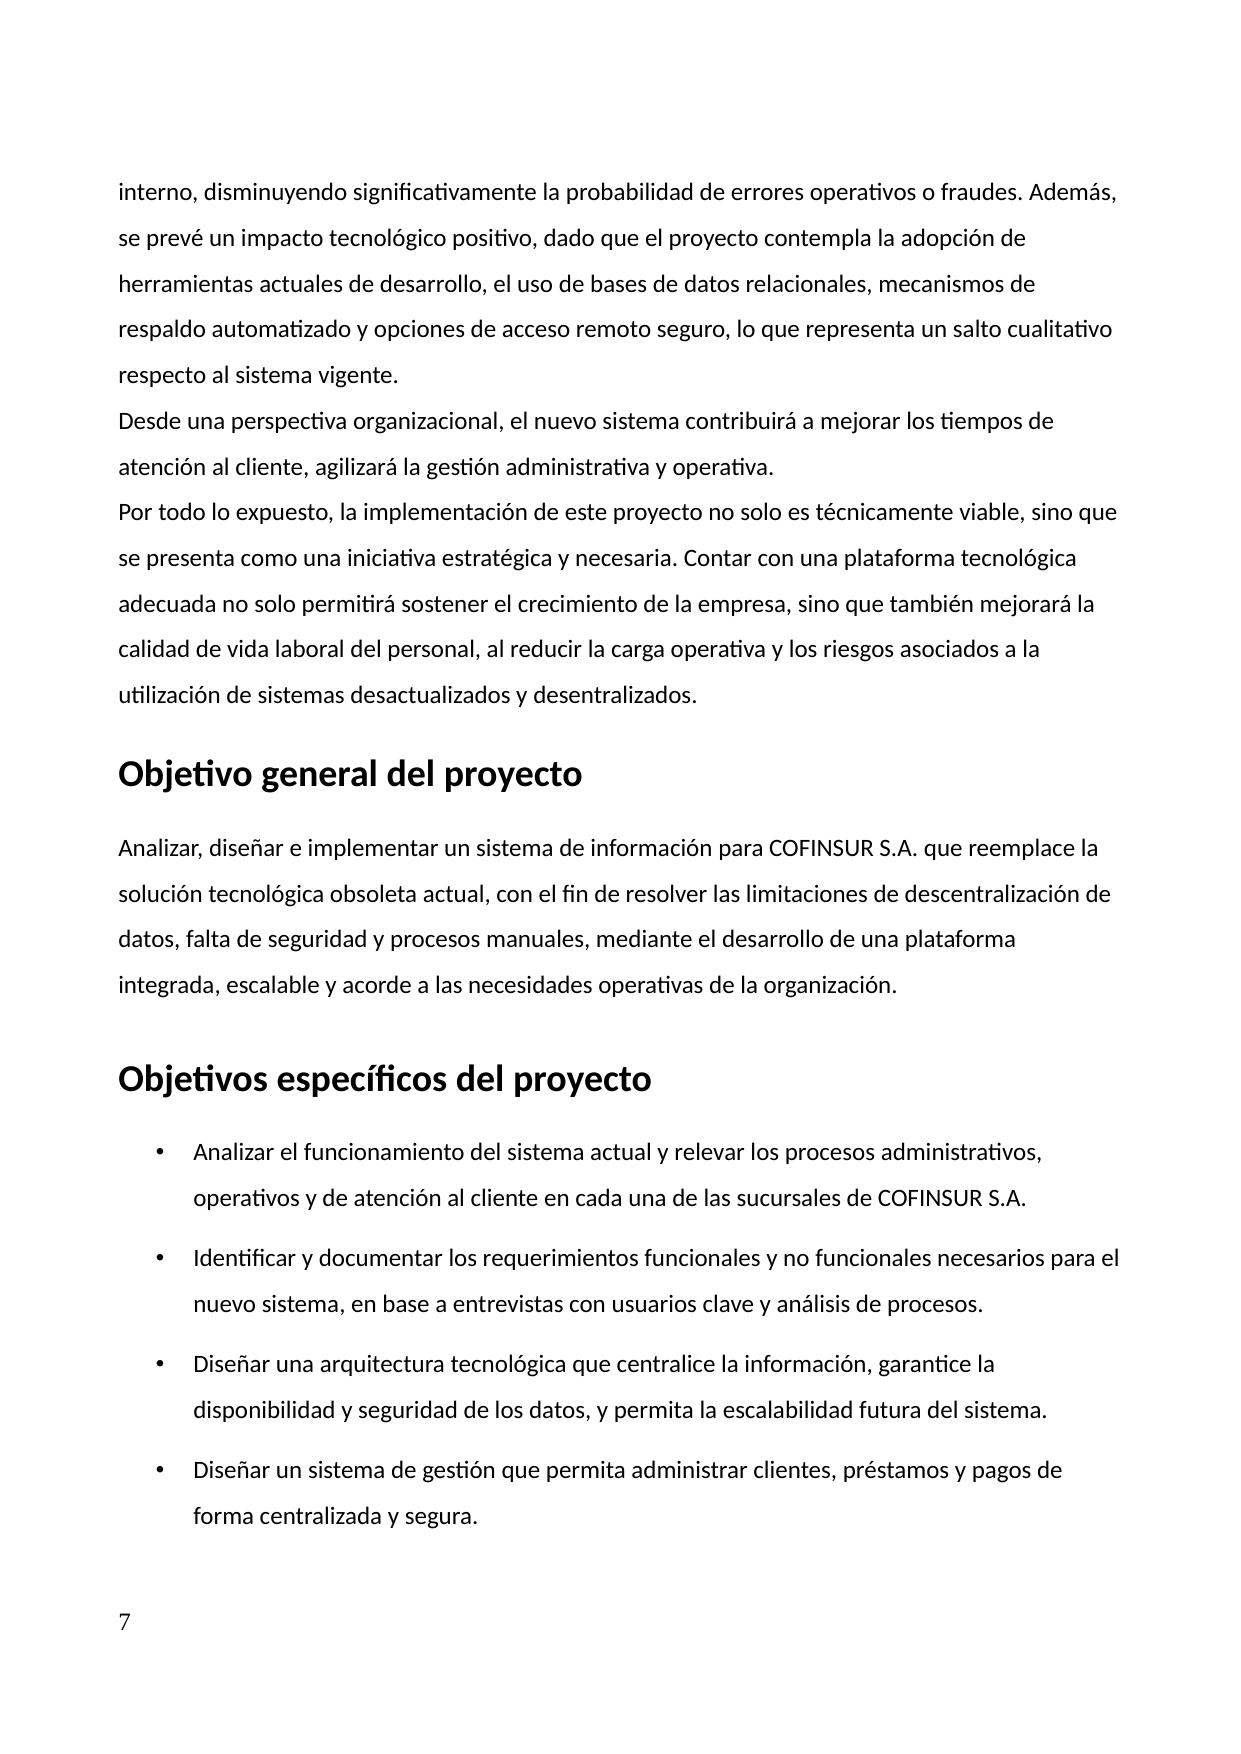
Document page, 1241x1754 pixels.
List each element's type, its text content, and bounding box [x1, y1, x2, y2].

text interno, disminuyendo significativamente la probabilidad de errores operativos o fraudes. Además, se prevé un impacto tecnológico positivo, dado que el proyecto contempla la adopción de herramientas actuales de desarrollo, el uso de bases de datos relacionales, mecanismos de respaldo automatizado y opciones de acceso remoto seguro, lo que representa un salto cualitativo respecto al sistema vigente. [118, 176, 1122, 390]
list Identificar y documentar los requerimientos funcionales y no funcionales necesarios para el nuevo sistema, en base a entrevistas con usuarios clave y análisis de procesos. [156, 1242, 1122, 1319]
text Desde una perspectiva organizacional, el nuevo sistema contribuirá a mejorar los tiempos de atención al cliente, agilizará la gestión administrativa y operativa. [118, 405, 1122, 481]
list Analizar el funcionamiento del sistema actual y relevar los procesos administrativos, operativos y de atención al cliente en cada una de las sucursales de COFINSUR S.A. [156, 1136, 1122, 1213]
text Por todo lo expuesto, la implementación de este proyecto no solo es técnicamente viable, sino que se presenta como una iniciativa estratégica y necesaria. Contar con una plataforma tecnológica adecuada no solo permitirá sostener el crecimiento de la empresa, sino que también mejorará la calidad de vida laboral del personal, al reducir la carga operativa y los riesgos asociados a la utilización de sistemas desactualizados y desentralizados. [118, 496, 1122, 710]
text Analizar, diseñar e implementar un sistema de información para COFINSUR S.A. que reemplace la solución tecnológica obsoleta actual, con el fin de resolver las limitaciones de descentralización de datos, falta de seguridad y procesos manuales, mediante el desarrollo de una plataforma integrada, escalable y acorde a las necesidades operativas de la organización. [118, 832, 1122, 1000]
subtitle Objetivo general del proyecto [118, 750, 1122, 796]
list Diseñar un sistema de gestión que permita administrar clientes, préstamos y pagos de forma centralizada y segura. [156, 1454, 1122, 1531]
list Diseñar una arquitectura tecnológica que centralice la información, garantice la disponibilidad y seguridad de los datos, y permita la escalabilidad futura del sistema. [156, 1348, 1122, 1425]
subtitle Objetivos específicos del proyecto [118, 1054, 1122, 1101]
